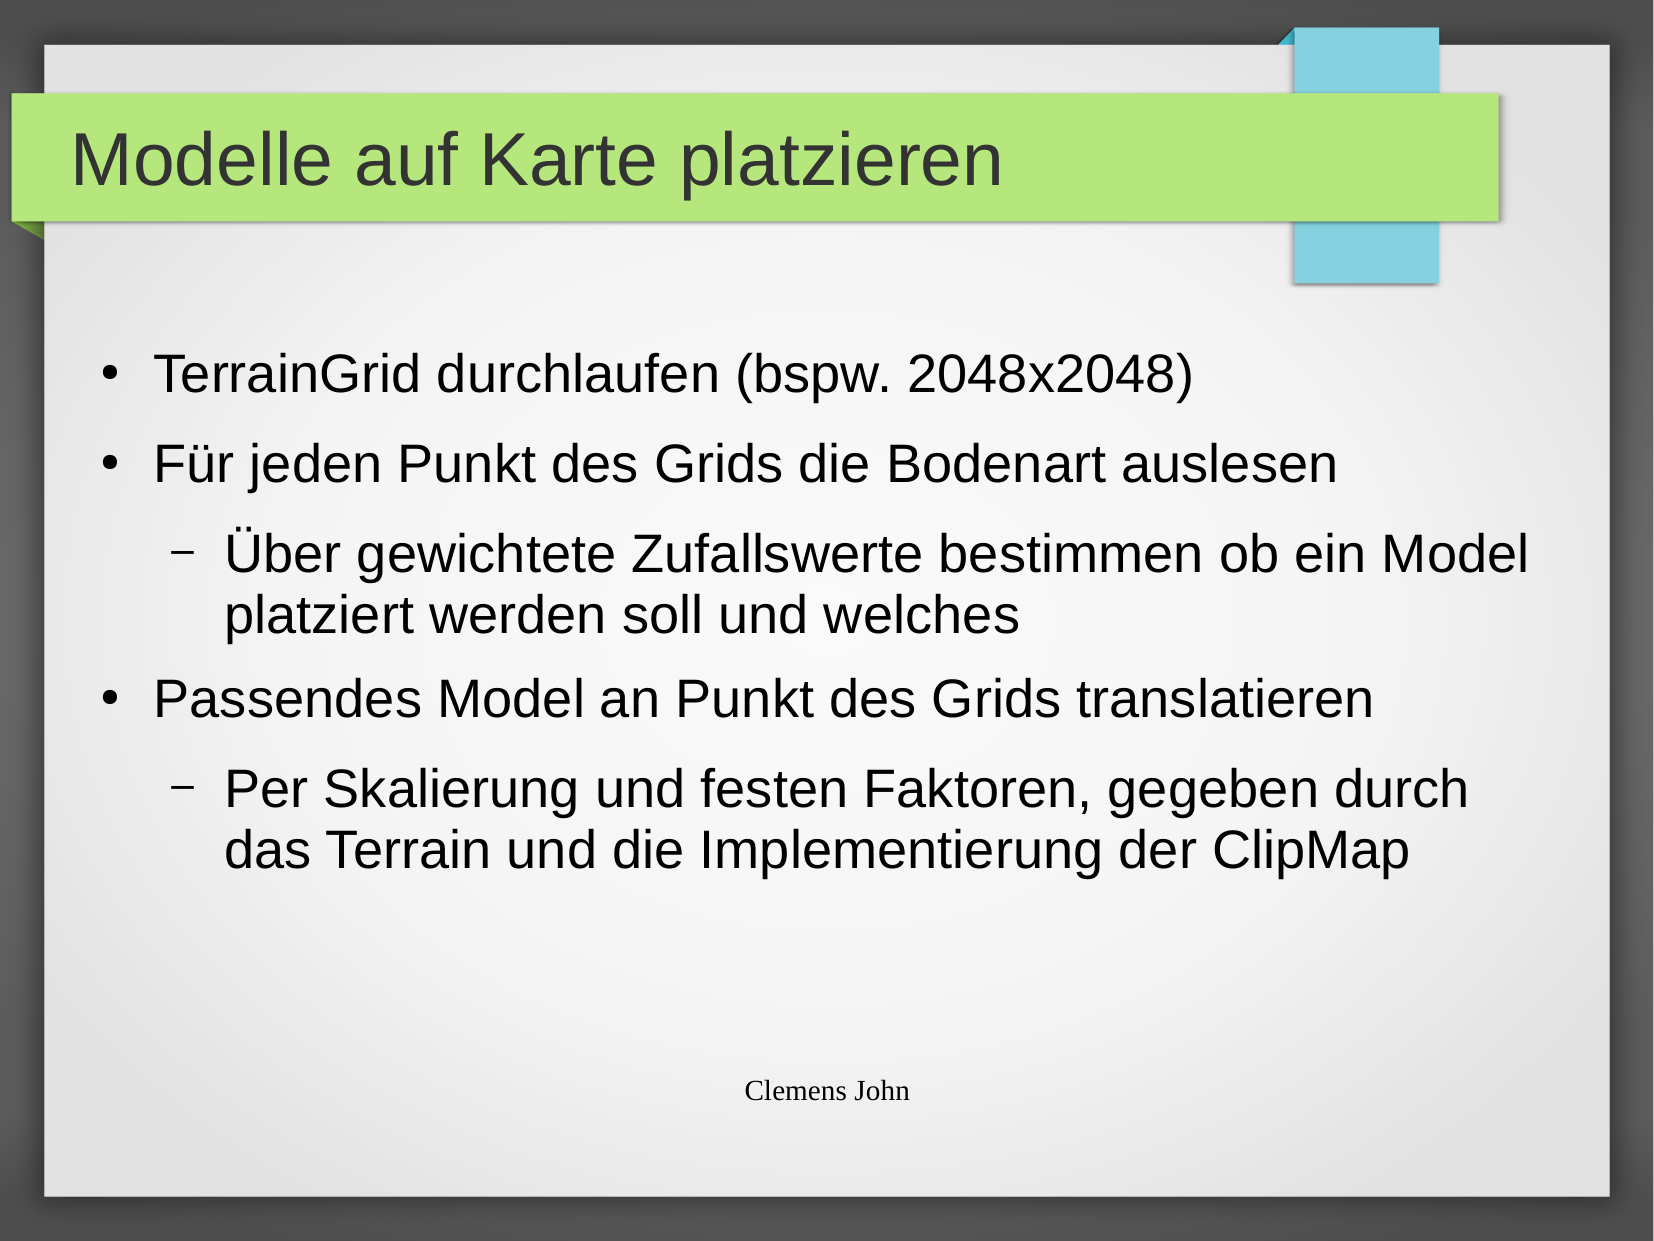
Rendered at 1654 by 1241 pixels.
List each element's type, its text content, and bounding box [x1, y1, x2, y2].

title Modelle auf Karte platzieren [70, 106, 1229, 213]
list TerrainGrid durchlaufen (bspw. 2048x2048) Für jeden Punkt des Grids die Bodenart auslesen Über gewichtete Zufallswerte bestimmen ob ein Model platziert werden soll und welches Passendes Model an Punkt des Grids translatieren Per Skalierung und festen Faktoren, gegeben durch das Terrain und die Implementierung der ClipMap [82, 343, 1538, 1063]
picture [0, 0, 1654, 1241]
